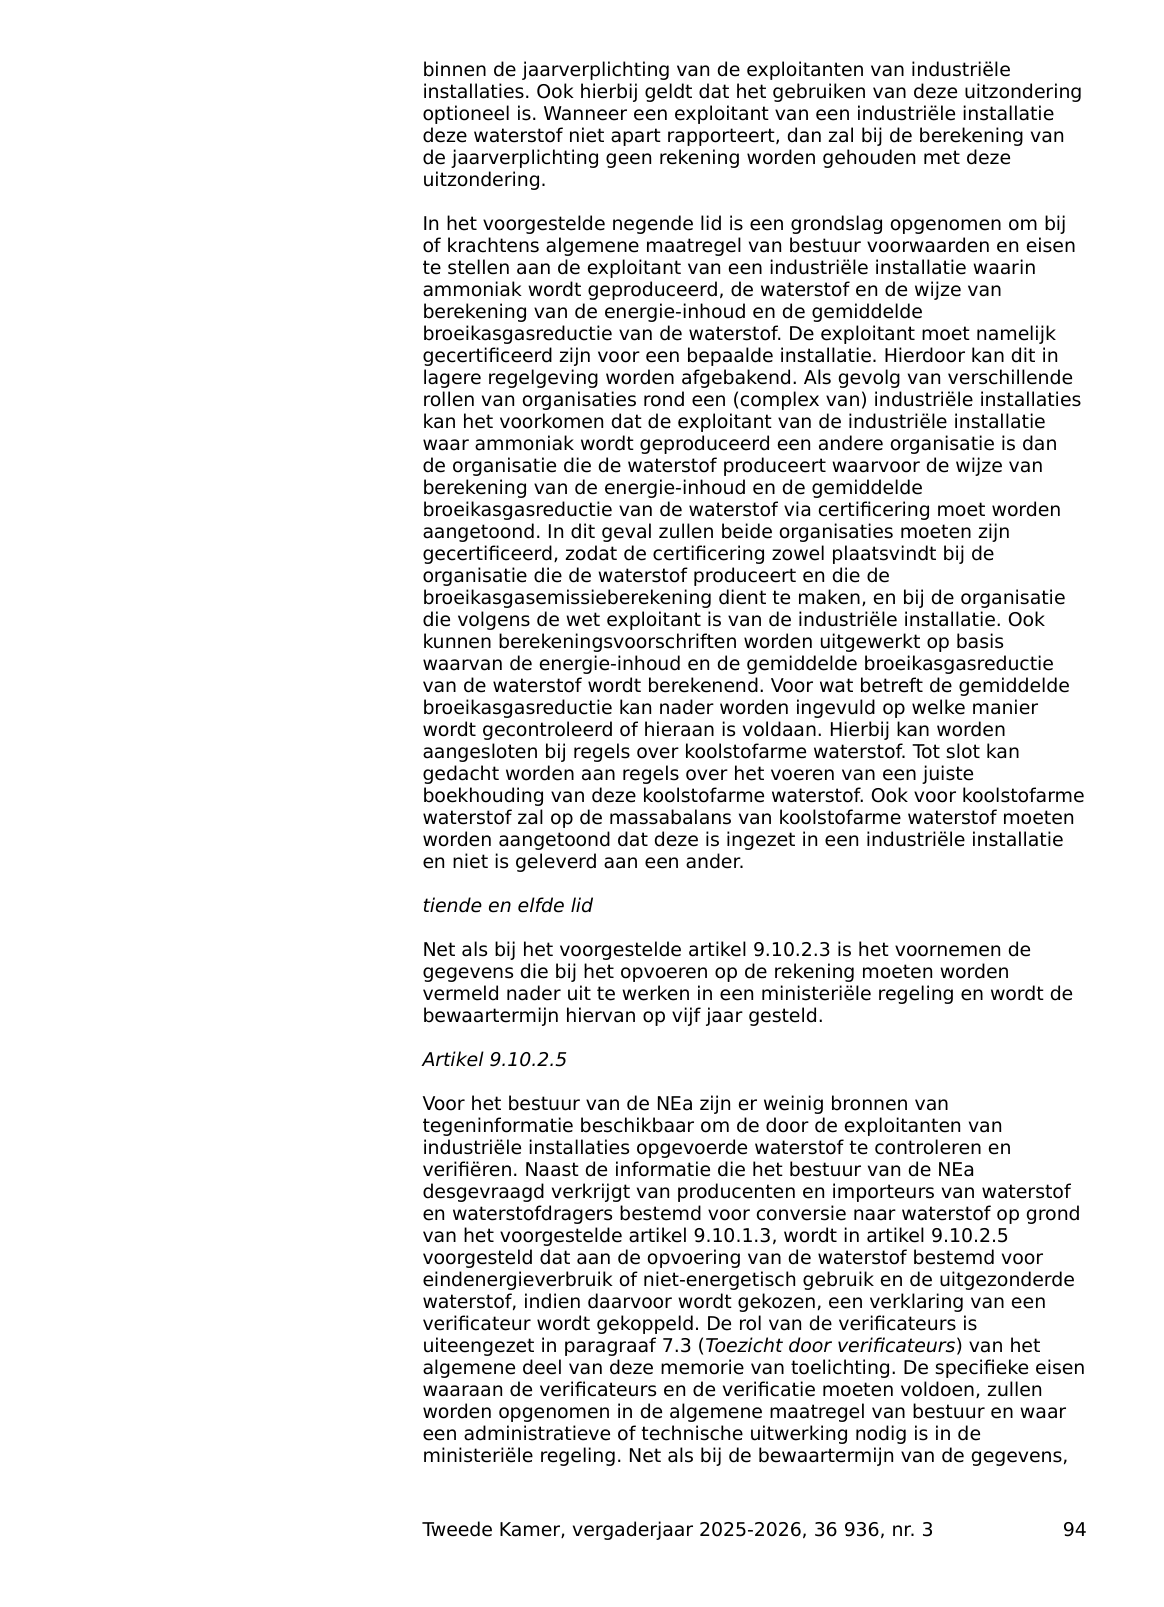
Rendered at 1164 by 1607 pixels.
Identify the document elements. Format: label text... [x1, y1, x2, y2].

subtitle Artikel 9.10.2.5 [422, 1049, 1087, 1071]
text Net als bij het voorgestelde artikel 9.10.2.3 is het voornemen de gegevens die bij het opvoeren op de rekening moeten worden vermeld nader uit te werken in een ministeriële regeling en wordt de bewaartermijn hiervan op vijf jaar gesteld. [422, 939, 1087, 1027]
text binnen de jaarverplichting van de exploitanten van industriële installaties. Ook hierbij geldt dat het gebruiken van deze uitzondering optioneel is. Wanneer een exploitant van een industriële installatie deze waterstof niet apart rapporteert, dan zal bij de berekening van de jaarverplichting geen rekening worden gehouden met deze uitzondering. [422, 59, 1087, 191]
text Voor het bestuur van de NEa zijn er weinig bronnen van tegeninformatie beschikbaar om de door de exploitanten van industriële installaties opgevoerde waterstof te controleren en verifiëren. Naast de informatie die het bestuur van de NEa desgevraagd verkrijgt van producenten en importeurs van waterstof en waterstofdragers bestemd voor conversie naar waterstof op grond van het voorgestelde artikel 9.10.1.3, wordt in artikel 9.10.2.5 voorgesteld dat aan de opvoering van de waterstof bestemd voor eindenergieverbruik of niet-energetisch gebruik en de uitgezonderde waterstof, indien daarvoor wordt gekozen, een verklaring van een verificateur wordt gekoppeld. De rol van de verificateurs is uiteengezet in paragraaf 7.3 (Toezicht door verificateurs) van het algemene deel van deze memorie van toelichting. De specifieke eisen waaraan de verificateurs en de verificatie moeten voldoen, zullen worden opgenomen in de algemene maatregel van bestuur en waar een administratieve of technische uitwerking nodig is in de ministeriële regeling. Net als bij de bewaartermijn van de gegevens, [422, 1093, 1087, 1467]
subtitle tiende en elfde lid [422, 895, 1087, 917]
text In het voorgestelde negende lid is een grondslag opgenomen om bij of krachtens algemene maatregel van bestuur voorwaarden en eisen te stellen aan de exploitant van een industriële installatie waarin ammoniak wordt geproduceerd, de waterstof en de wijze van berekening van de energie-inhoud en de gemiddelde broeikasgasreductie van de waterstof. De exploitant moet namelijk gecertificeerd zijn voor een bepaalde installatie. Hierdoor kan dit in lagere regelgeving worden afgebakend. Als gevolg van verschillende rollen van organisaties rond een (complex van) industriële installaties kan het voorkomen dat de exploitant van de industriële installatie waar ammoniak wordt geproduceerd een andere organisatie is dan de organisatie die de waterstof produceert waarvoor de wijze van berekening van de energie-inhoud en de gemiddelde broeikasgasreductie van de waterstof via certificering moet worden aangetoond. In dit geval zullen beide organisaties moeten zijn gecertificeerd, zodat de certificering zowel plaatsvindt bij de organisatie die de waterstof produceert en die de broeikasgasemissieberekening dient te maken, en bij de organisatie die volgens de wet exploitant is van de industriële installatie. Ook kunnen berekeningsvoorschriften worden uitgewerkt op basis waarvan de energie-inhoud en de gemiddelde broeikasgasreductie van de waterstof wordt berekenend. Voor wat betreft de gemiddelde broeikasgasreductie kan nader worden ingevuld op welke manier wordt gecontroleerd of hieraan is voldaan. Hierbij kan worden aangesloten bij regels over koolstofarme waterstof. Tot slot kan gedacht worden aan regels over het voeren van een juiste boekhouding van deze koolstofarme waterstof. Ook voor koolstofarme waterstof zal op de massabalans van koolstofarme waterstof moeten worden aangetoond dat deze is ingezet in een industriële installatie en niet is geleverd aan een ander. [422, 213, 1087, 872]
